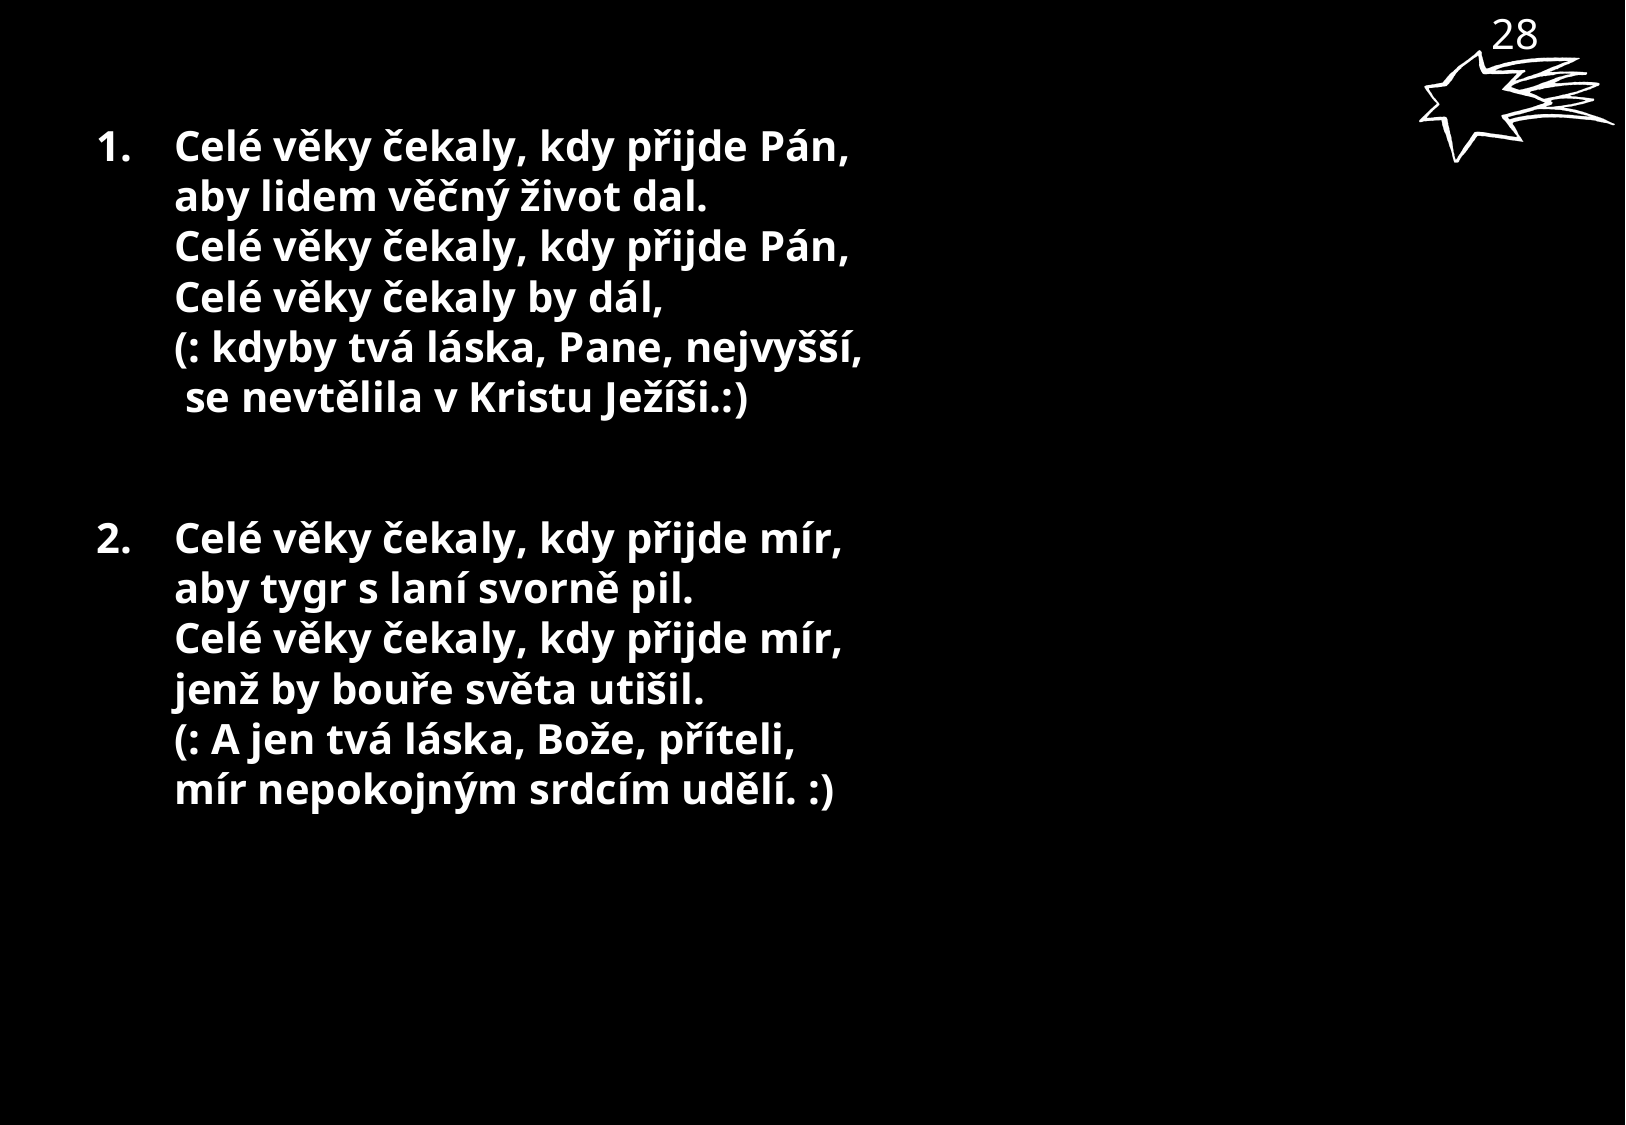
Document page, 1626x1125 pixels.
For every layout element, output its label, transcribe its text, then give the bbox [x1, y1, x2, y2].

list 1. Celé věky čekaly, kdy přijde Pán, aby lidem věčný život dal. Celé věky čekaly, kdy přijde Pán, Celé věky čekaly by dál, (: kdyby tvá láska, Pane, nejvyšší, se nevtělila v Kristu Ježíši.:) 2. Celé věky čekaly, kdy přijde mír, aby tygr s laní svorně pil. Celé věky čekaly, kdy přijde mír, jenž by bouře světa utišil. (: A jen tvá láska, Bože, příteli, mír nepokojným srdcím udělí. :) [81, 112, 1544, 1101]
text_box 28 [1405, 0, 1626, 66]
